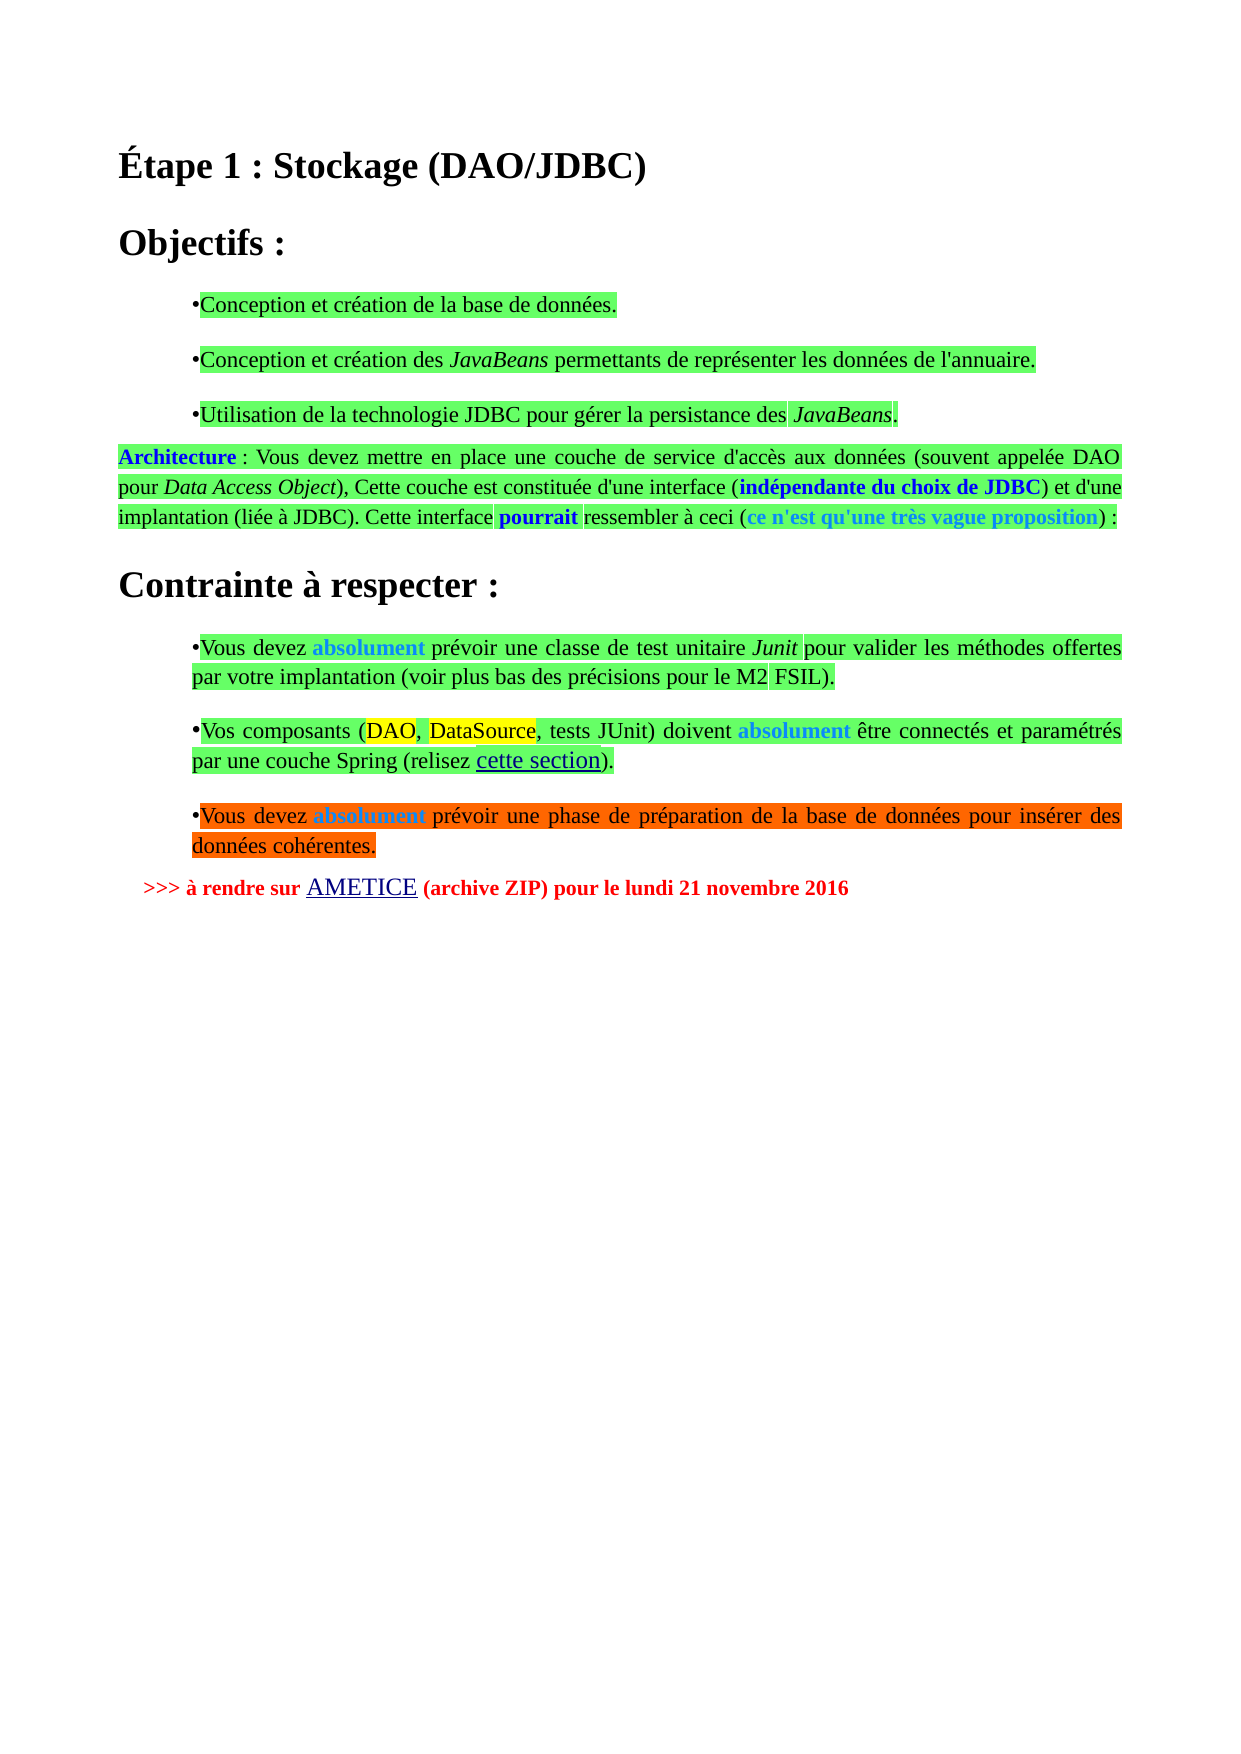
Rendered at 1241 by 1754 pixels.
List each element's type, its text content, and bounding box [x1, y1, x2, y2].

list Conception et création des JavaBeans permettants de représenter les données de l'annuaire. [118, 343, 1122, 373]
list Vous devez absolument prévoir une classe de test unitaire Junit pour valider les méthodes offertes par votre implantation (voir plus bas des précisions pour le M2 FSIL). [118, 630, 1122, 690]
list Conception et création de la base de données. [118, 288, 1122, 318]
text Architecture : Vous devez mettre en place une couche de service d'accès aux données (souvent appelée DAO pour Data Access Object), Cette couche est constituée d'une interface (indépendante du choix de JDBC) et d'une implantation (liée à JDBC). Cette interface pourrait ressembler à ceci (ce n'est qu'une très vague proposition) : [118, 440, 1122, 529]
subtitle Contrainte à respecter : [118, 562, 1122, 605]
list Vos composants (DAO, DataSource, tests JUnit) doivent absolument être connectés et paramétrés par une couche Spring (relisez cette section). [118, 715, 1122, 774]
subtitle Étape 1 : Stockage (DAO/JDBC) [118, 143, 1122, 187]
subtitle Objectifs : [118, 220, 1122, 263]
list Utilisation de la technologie JDBC pour gérer la persistance des JavaBeans. [118, 398, 1122, 427]
text >>> à rendre sur AMETICE (archive ZIP) pour le lundi 21 novembre 2016 [118, 871, 1122, 901]
list Vous devez absolument prévoir une phase de préparation de la base de données pour insérer des données cohérentes. [118, 799, 1122, 858]
